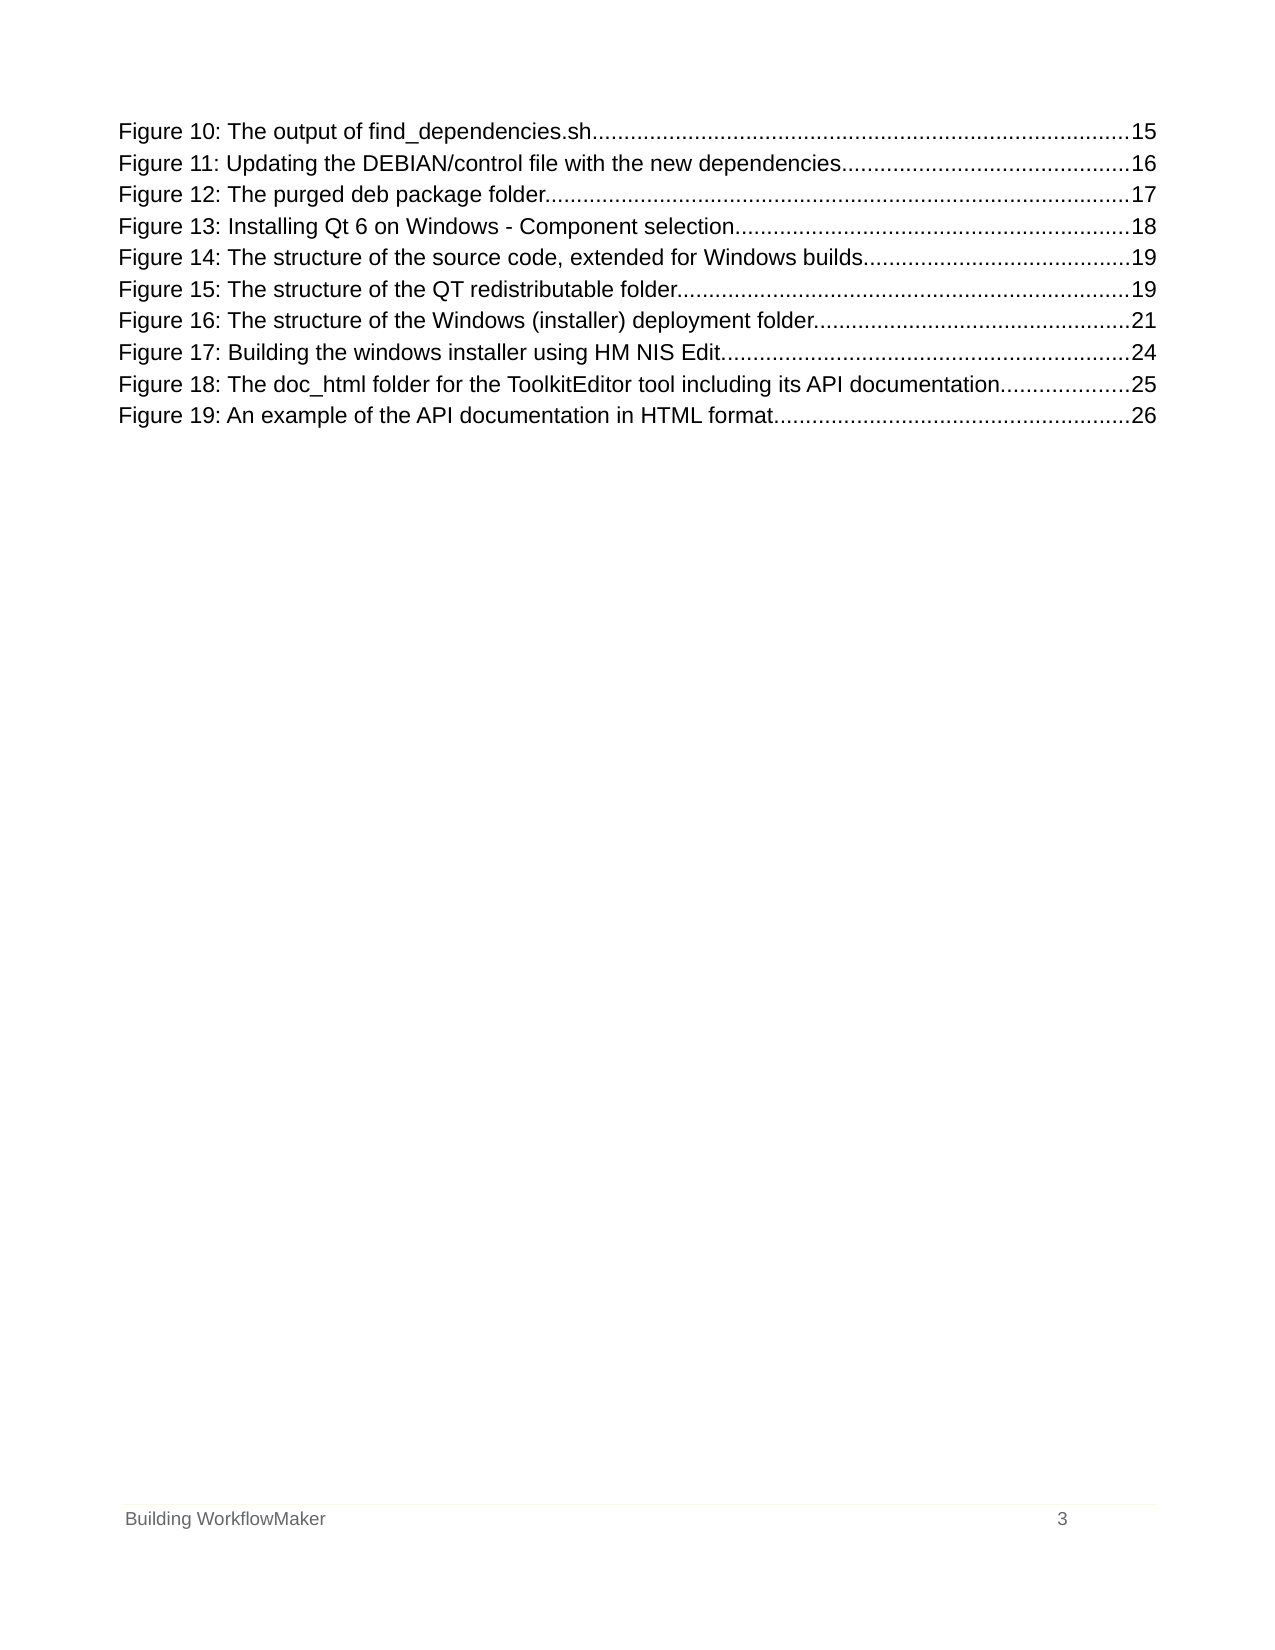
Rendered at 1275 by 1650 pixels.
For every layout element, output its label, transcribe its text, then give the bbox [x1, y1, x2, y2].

text Figure 16: The structure of the Windows (installer) deployment folder. 21 [118, 307, 1157, 334]
text Figure 10: The output of find_dependencies.sh. 15 [118, 118, 1157, 144]
text Figure 19: An example of the API documentation in HTML format. 26 [118, 402, 1157, 428]
text Figure 11: Updating the DEBIAN/control file with the new dependencies. 16 [118, 150, 1157, 176]
text Figure 18: The doc_html folder for the ToolkitEditor tool including its API documentation. 25 [118, 371, 1157, 397]
text Figure 15: The structure of the QT redistributable folder. 19 [118, 276, 1157, 302]
text Figure 12: The purged deb package folder. 17 [118, 181, 1157, 208]
text Figure 17: Building the windows installer using HM NIS Edit. 24 [118, 339, 1157, 365]
text Figure 14: The structure of the source code, extended for Windows builds. 19 [118, 244, 1157, 271]
text Figure 13: Installing Qt 6 on Windows - Component selection. 18 [118, 213, 1157, 239]
